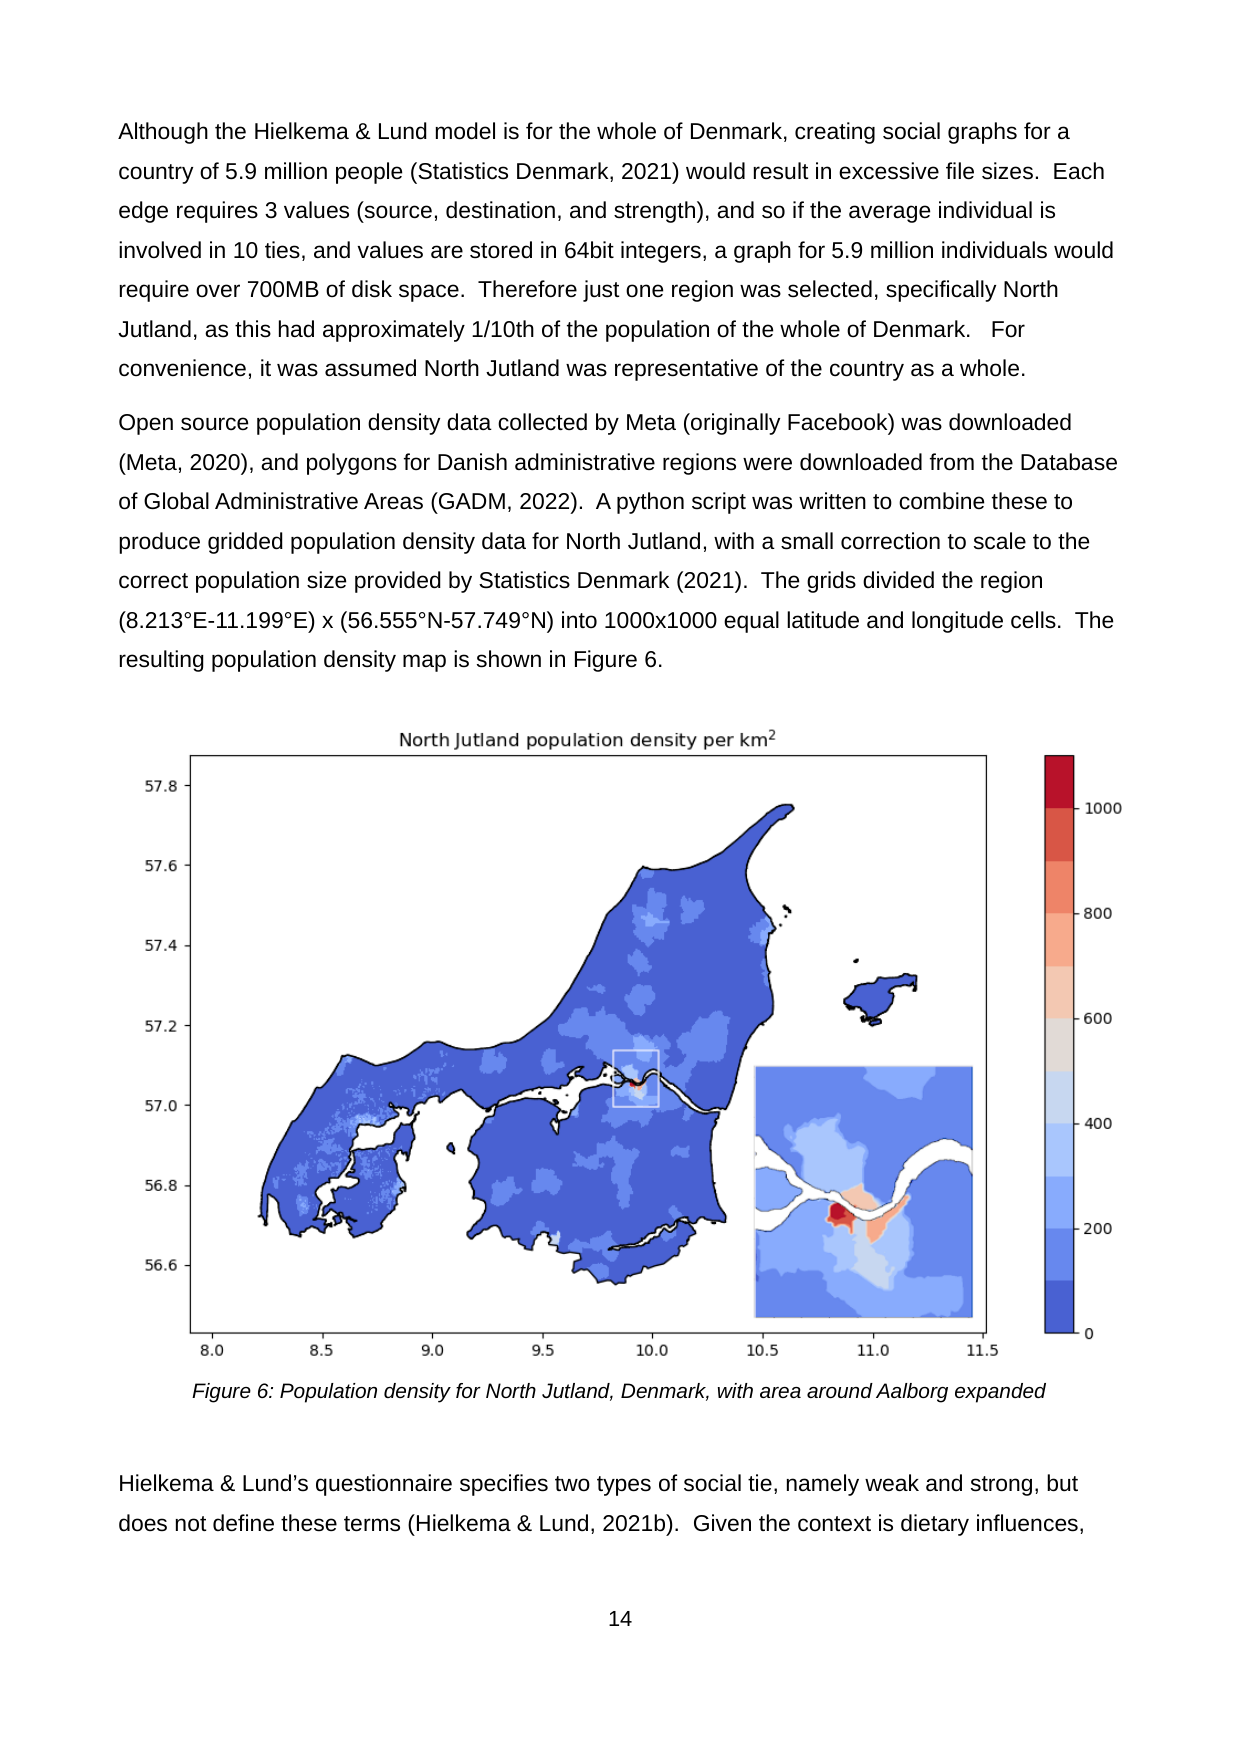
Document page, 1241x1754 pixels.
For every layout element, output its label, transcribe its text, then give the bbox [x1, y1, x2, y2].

text Although the Hielkema & Lund model is for the whole of Denmark, creating social graphs for a country of 5.9 million people (Statistics Denmark, 2021) would result in excessive file sizes. Each edge requires 3 values (source, destination, and strength), and so if the average individual is involved in 10 ties, and values are stored in 64bit integers, a graph for 5.9 million individuals would require over 700MB of disk space. Therefore just one region was selected, specifically North Jutland, as this had approximately 1/10th of the population of the whole of Denmark. For convenience, it was assumed North Jutland was representative of the country as a whole. [118, 118, 1122, 381]
text Figure 6: Population density for North Jutland, Denmark, with area around Aalborg expanded [118, 1379, 1122, 1403]
picture [118, 712, 1123, 1379]
text Open source population density data collected by Meta (originally Facebook) was downloaded (Meta, 2020), and polygons for Danish administrative regions were downloaded from the Database of Global Administrative Areas (GADM, 2022). A python script was written to combine these to produce gridded population density data for North Jutland, with a small correction to scale to the correct population size provided by Statistics Denmark (2021). The grids divided the region (8.213°E-11.199°E) x (56.555°N-57.749°N) into 1000x1000 equal latitude and longitude cells. The resulting population density map is shown in Figure 6. [118, 409, 1122, 672]
text Hielkema & Lund’s questionnaire specifies two types of social tie, namely weak and strong, but does not define these terms (Hielkema & Lund, 2021b). Given the context is dietary influences, [118, 1470, 1122, 1536]
